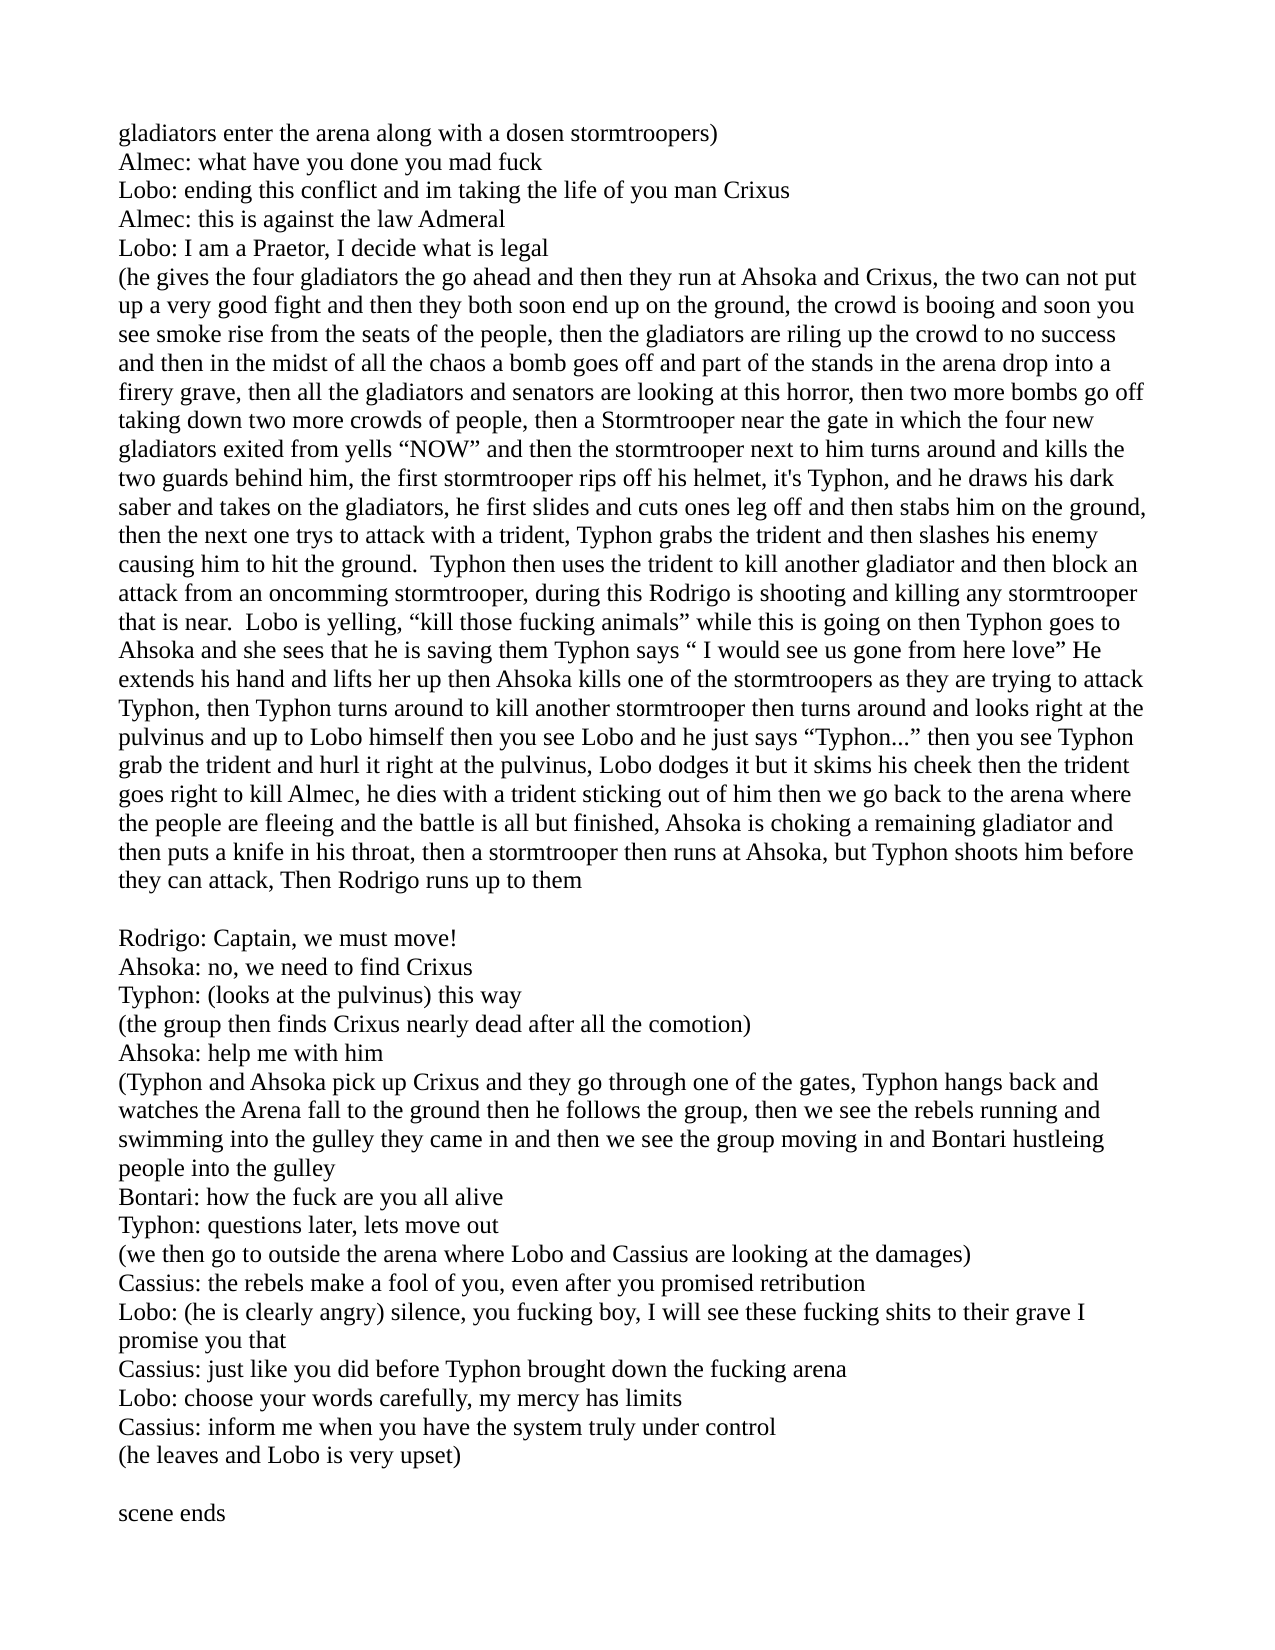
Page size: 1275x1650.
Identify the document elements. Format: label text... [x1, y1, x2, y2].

text (he gives the four gladiators the go ahead and then they run at Ahsoka and Crixus, the two can not put up a very good fight and then they both soon end up on the ground, the crowd is booing and soon you see smoke rise from the seats of the people, then the gladiators are riling up the crowd to no success and then in the midst of all the chaos a bomb goes off and part of the stands in the arena drop into a firery grave, then all the gladiators and senators are looking at this horror, then two more bombs go off taking down two more crowds of people, then a Stormtrooper near the gate in which the four new gladiators exited from yells “NOW” and then the stormtrooper next to him turns around and kills the two guards behind him, the first stormtrooper rips off his helmet, it's Typhon, and he draws his dark saber and takes on the gladiators, he first slides and cuts ones leg off and then stabs him on the ground, then the next one trys to attack with a trident, Typhon grabs the trident and then slashes his enemy causing him to hit the ground. Typhon then uses the trident to kill another gladiator and then block an attack from an oncomming stormtrooper, during this Rodrigo is shooting and killing any stormtrooper that is near. Lobo is yelling, “kill those fucking animals” while this is going on then Typhon goes to Ahsoka and she sees that he is saving them Typhon says “ I would see us gone from here love” He extends his hand and lifts her up then Ahsoka kills one of the stormtroopers as they are trying to attack Typhon, then Typhon turns around to kill another stormtrooper then turns around and looks right at the pulvinus and up to Lobo himself then you see Lobo and he just says “Typhon...” then you see Typhon grab the trident and hurl it right at the pulvinus, Lobo dodges it but it skims his cheek then the trident goes right to kill Almec, he dies with a trident sticking out of him then we go back to the arena where the people are fleeing and the battle is all but finished, Ahsoka is choking a remaining gladiator and then puts a knife in his throat, then a stormtrooper then runs at Ahsoka, but Typhon shoots him before they can attack, Then Rodrigo runs up to them [118, 262, 1157, 894]
text Cassius: inform me when you have the system truly under control [118, 1412, 1157, 1441]
text Cassius: just like you did before Typhon brought down the fucking arena [118, 1354, 1157, 1383]
text Ahsoka: help me with him [118, 1038, 1157, 1067]
text Lobo: choose your words carefully, my mercy has limits [118, 1383, 1157, 1412]
text Lobo: ending this conflict and im taking the life of you man Crixus [118, 176, 1157, 204]
text Lobo: (he is clearly angry) silence, you fucking boy, I will see these fucking shits to their grave I promise you that [118, 1297, 1157, 1354]
text Bontari: how the fuck are you all alive [118, 1182, 1157, 1211]
text Lobo: I am a Praetor, I decide what is legal [118, 233, 1157, 262]
text scene ends [118, 1498, 1157, 1527]
text Cassius: the rebels make a fool of you, even after you promised retribution [118, 1268, 1157, 1297]
text Typhon: questions later, lets move out [118, 1211, 1157, 1239]
text Ahsoka: no, we need to find Crixus [118, 952, 1157, 981]
text (the group then finds Crixus nearly dead after all the comotion) [118, 1009, 1157, 1038]
text Almec: this is against the law Admeral [118, 204, 1157, 233]
text Rodrigo: Captain, we must move! [118, 923, 1157, 952]
text Typhon: (looks at the pulvinus) this way [118, 981, 1157, 1009]
text gladiators enter the arena along with a dosen stormtroopers) [118, 118, 1157, 147]
text (Typhon and Ahsoka pick up Crixus and they go through one of the gates, Typhon hangs back and watches the Arena fall to the ground then he follows the group, then we see the rebels running and swimming into the gulley they came in and then we see the group moving in and Bontari hustleing people into the gulley [118, 1067, 1157, 1182]
text Almec: what have you done you mad fuck [118, 147, 1157, 176]
text (he leaves and Lobo is very upset) [118, 1441, 1157, 1469]
text (we then go to outside the arena where Lobo and Cassius are looking at the damages) [118, 1239, 1157, 1268]
